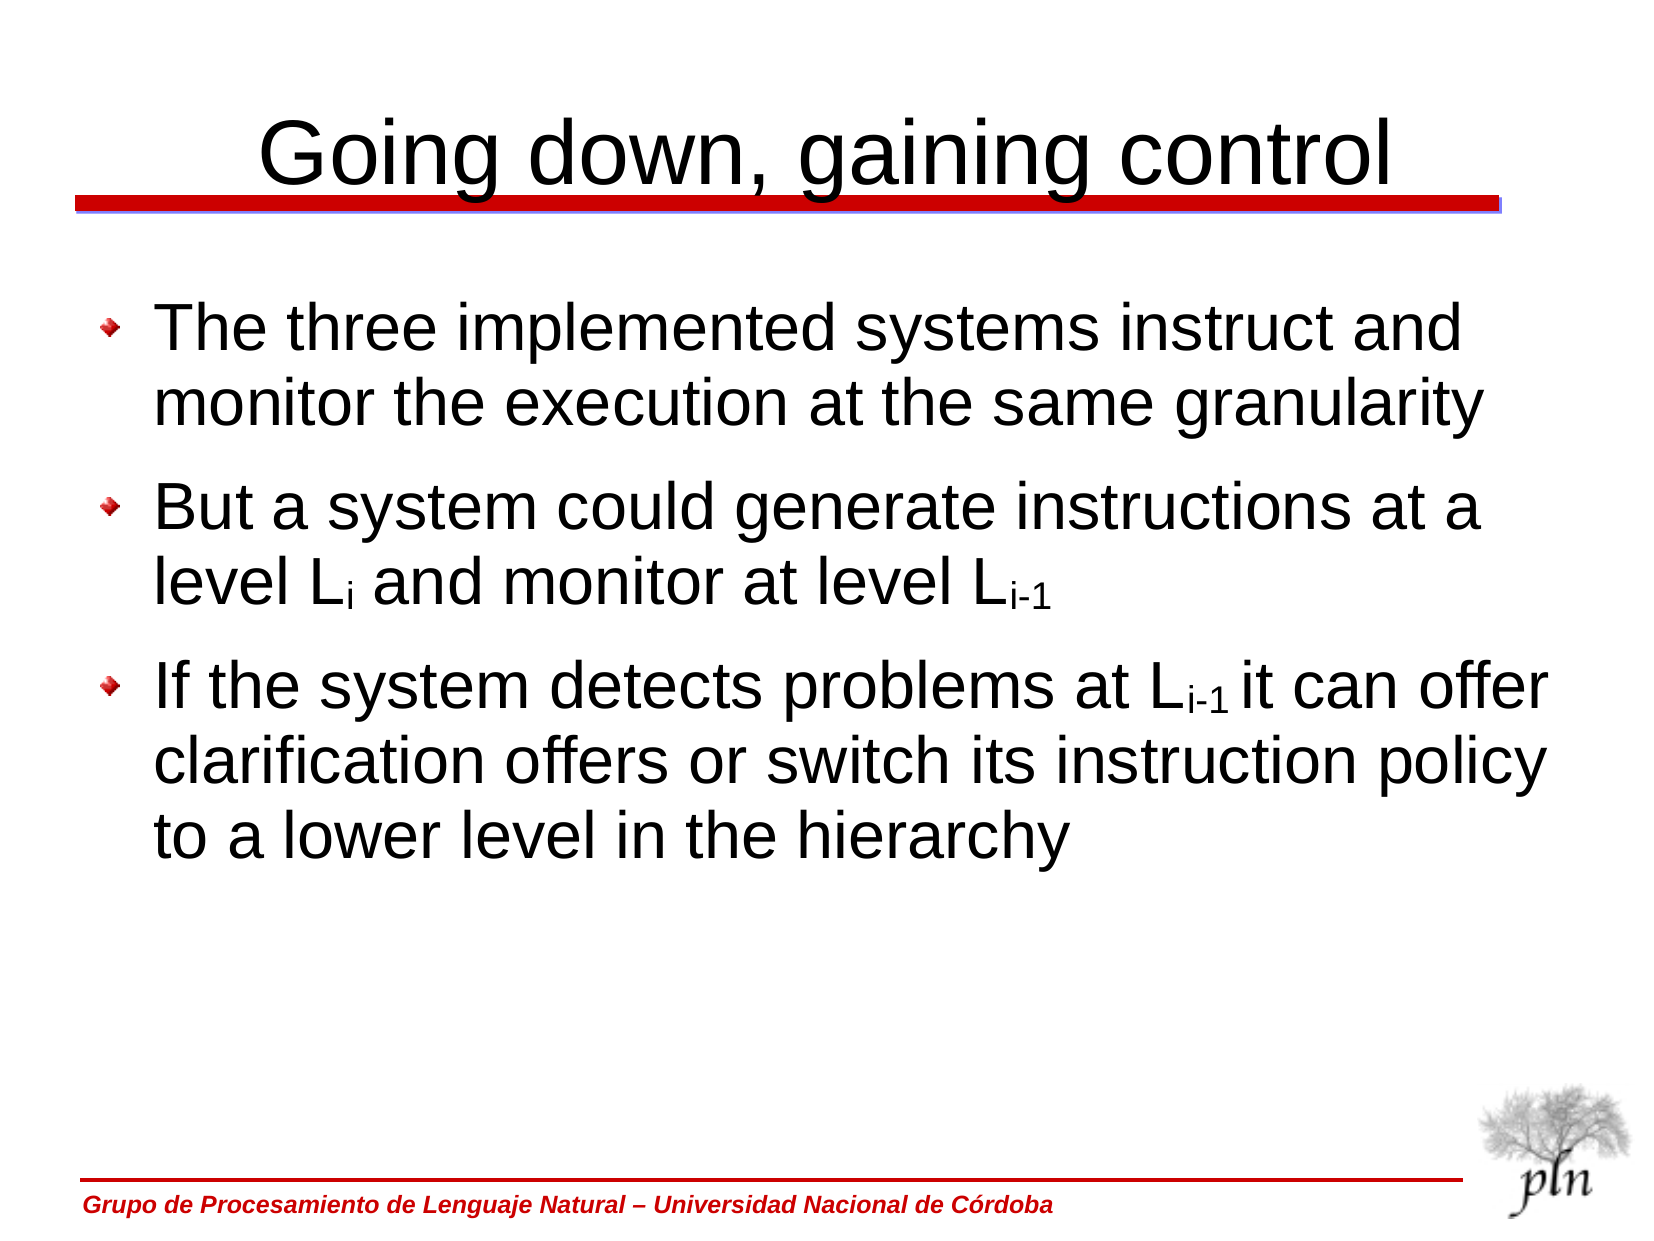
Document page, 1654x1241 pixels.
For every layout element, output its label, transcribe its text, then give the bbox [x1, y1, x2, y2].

title Going down, gaining control [82, 49, 1571, 257]
list The three implemented systems instruct and monitor the execution at the same granularity But a system could generate instructions at a level Li and monitor at level Li-1 If the system detects problems at Li-1 it can offer clarification offers or switch its instruction policy to a lower level in the hierarchy [82, 290, 1571, 1109]
picture [1477, 1083, 1635, 1219]
